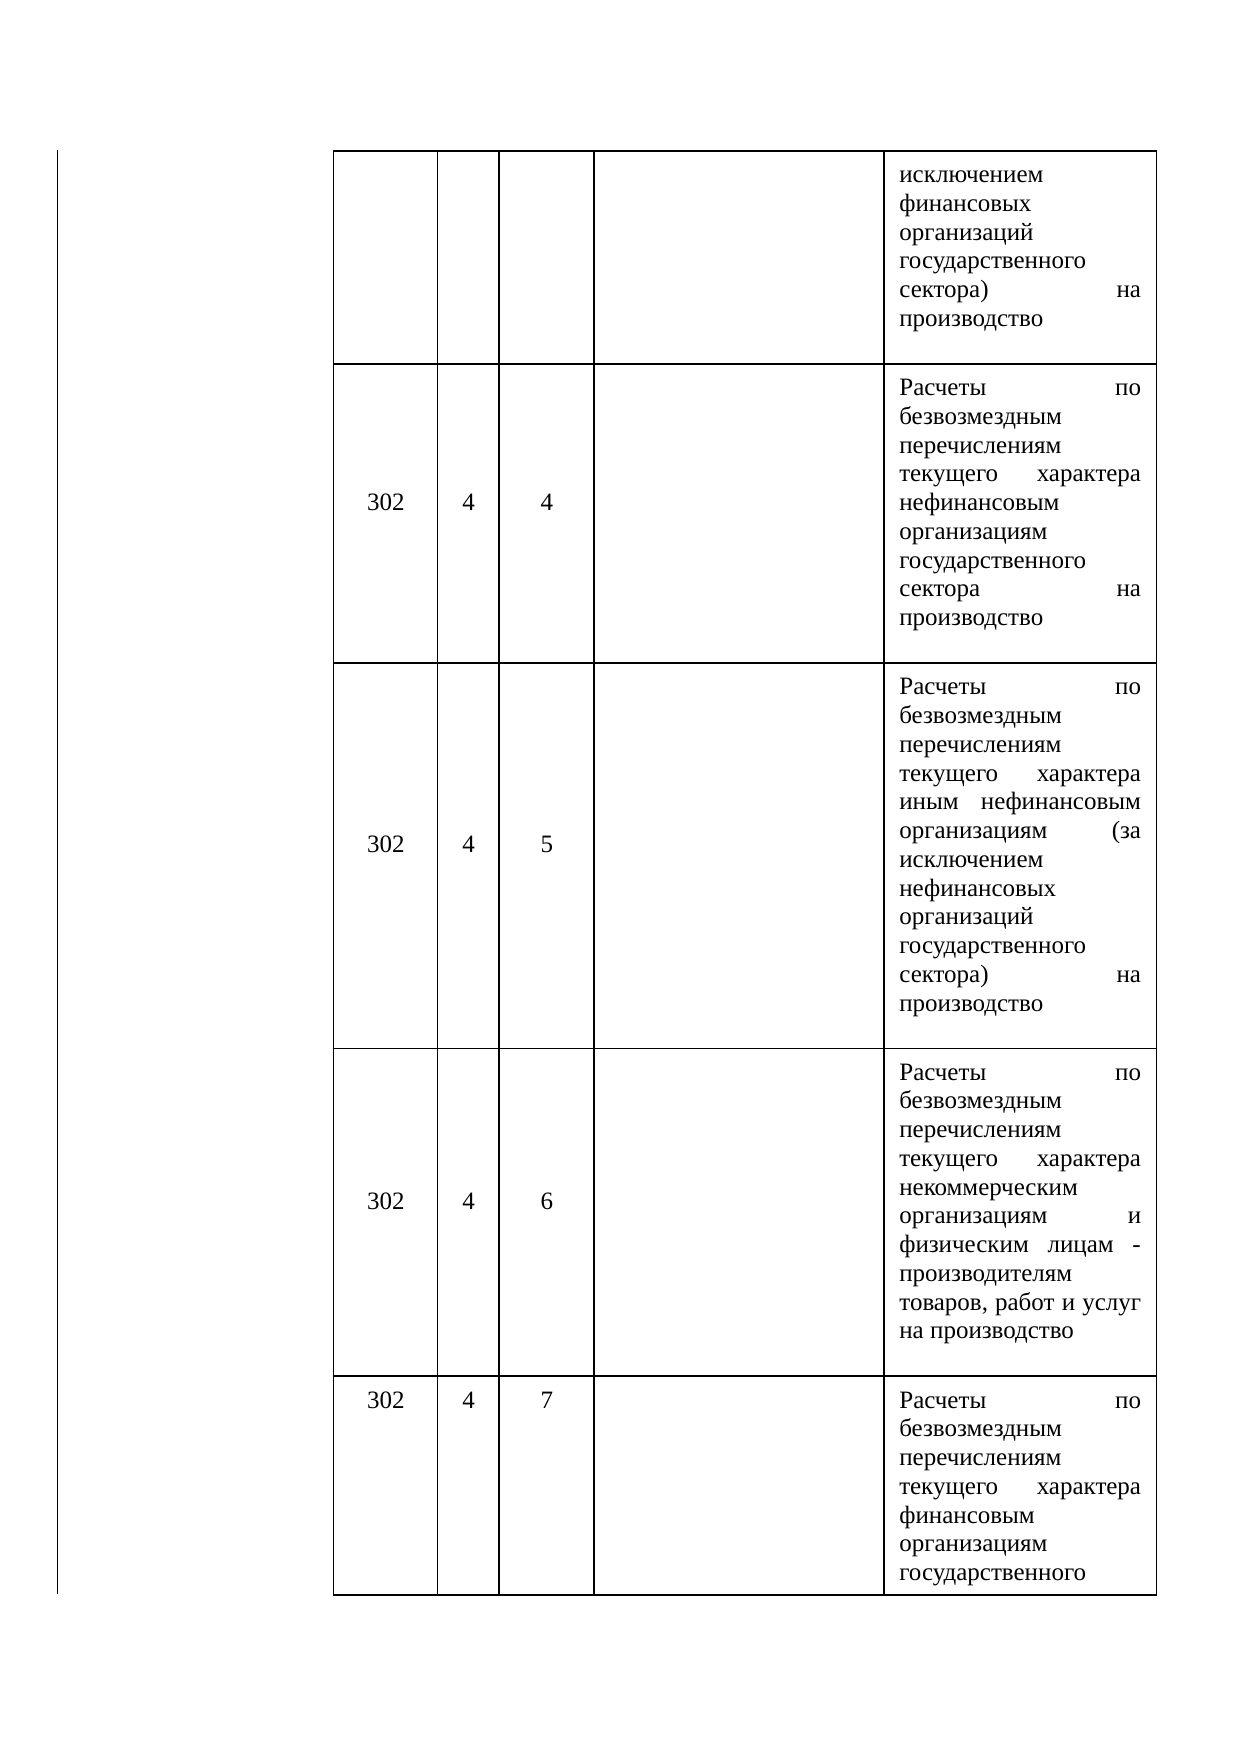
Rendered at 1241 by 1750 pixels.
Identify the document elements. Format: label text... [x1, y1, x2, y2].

table_cell [595, 365, 883, 662]
table_cell [58, 662, 333, 1047]
table_cell [595, 152, 883, 363]
table_cell [500, 152, 593, 363]
table_cell 302 [334, 365, 437, 662]
table_cell 302 [334, 1377, 437, 1594]
table_cell [58, 1375, 333, 1594]
table_cell 4 [500, 365, 593, 662]
table_cell 7 [500, 1377, 593, 1594]
table_cell 302 [334, 664, 437, 1047]
table_cell [58, 150, 333, 363]
table_cell 4 [438, 365, 498, 662]
table_cell [595, 1049, 883, 1375]
table_cell [334, 152, 437, 363]
table_cell Расчеты по безвозмездным перечислениям текущего характера нефинансовым организациям государственного сектора на производство [885, 365, 1156, 662]
table_cell Расчеты по безвозмездным перечислениям текущего характера финансовым организациям государственного [885, 1377, 1156, 1594]
table_cell [595, 1377, 883, 1594]
table_cell 6 [500, 1049, 593, 1375]
table_cell 4 [438, 664, 498, 1047]
table_cell [595, 664, 883, 1047]
table_cell [58, 1048, 333, 1375]
table_cell 5 [500, 664, 593, 1047]
table_cell Расчеты по безвозмездным перечислениям текущего характера некоммерческим организациям и физическим лицам - производителям товаров, работ и услуг на производство [885, 1049, 1156, 1375]
table_cell исключением финансовых организаций государственного сектора) на производство [885, 152, 1156, 363]
table_cell [438, 152, 498, 363]
table_cell 4 [438, 1377, 498, 1594]
table_cell Расчеты по безвозмездным перечислениям текущего характера иным нефинансовым организациям (за исключением нефинансовых организаций государственного сектора) на производство [885, 664, 1156, 1047]
table_cell 4 [438, 1049, 498, 1375]
table_cell [58, 363, 333, 662]
table_cell 302 [334, 1049, 437, 1375]
